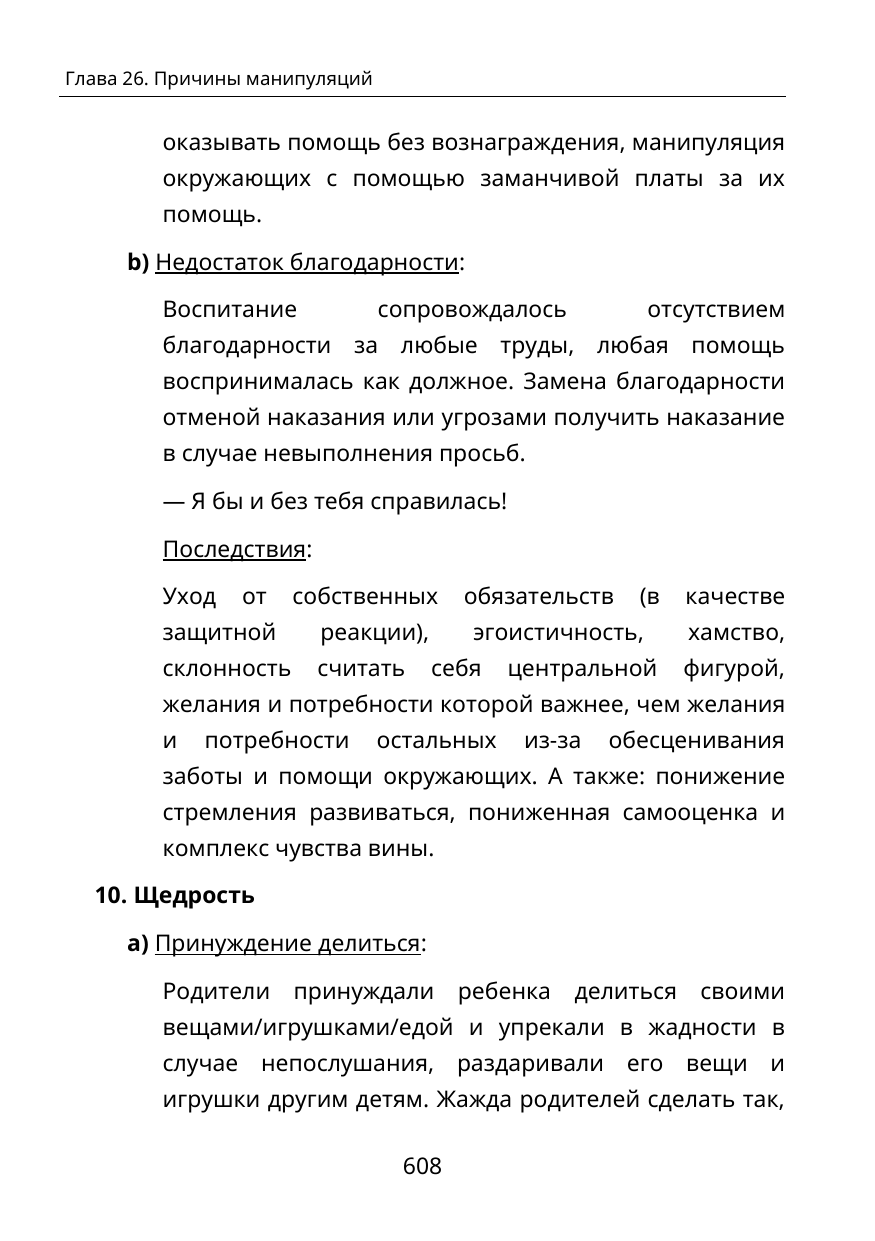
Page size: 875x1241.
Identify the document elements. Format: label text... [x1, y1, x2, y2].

list Недостаток благодарности: [121, 246, 786, 277]
list — Я бы и без тебя справилась! [121, 485, 786, 516]
list Последствия: [121, 532, 786, 564]
list Щедрость [88, 879, 786, 911]
list Воспитание сопровождалось отсутствием благодарности за любые труды, любая помощь воспринималась как должное. Замена благодарности отменой наказания или угрозами получить наказание в случае невыполнения просьб. [121, 293, 786, 468]
list оказывать помощь без вознаграждения, манипуляция окружающих с помощью заманчивой платы за их помощь. [121, 126, 786, 229]
list Родители принуждали ребенка делиться своими вещами/игрушками/едой и упрекали в жадности в случае непослушания, раздаривали его вещи и игрушки другим детям. Жажда родителей сделать так, [121, 975, 786, 1114]
list Принуждение делиться: [121, 927, 786, 958]
list Уход от собственных обязательств (в качестве защитной реакции), эгоистичность, хамство, склонность считать себя центральной фигурой, желания и потребности которой важнее, чем желания и потребности остальных из-за обесценивания заботы и помощи окружающих. А также: понижение стремления развиваться, пониженная самооценка и комплекс чувства вины. [121, 580, 786, 863]
